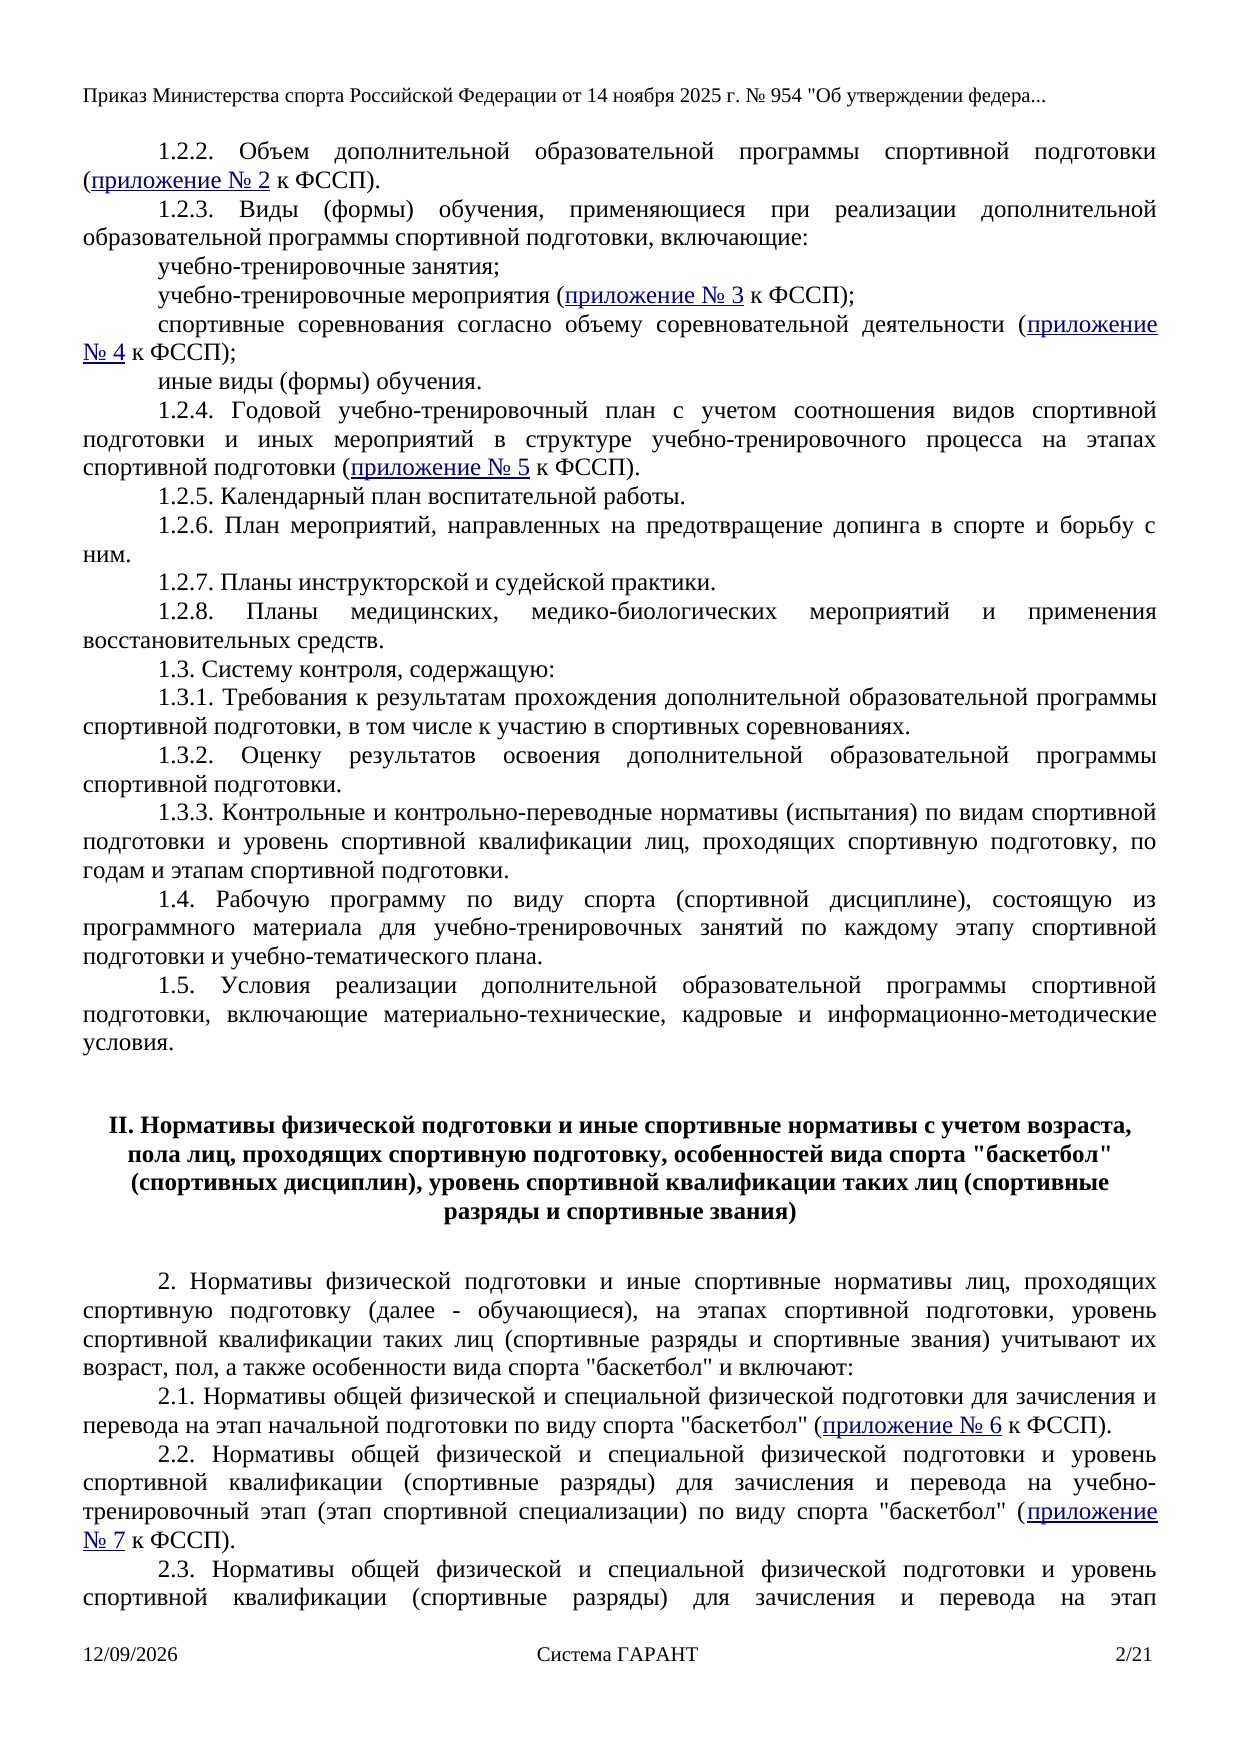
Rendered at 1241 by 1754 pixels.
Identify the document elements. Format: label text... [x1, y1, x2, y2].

text 2.2. Нормативы общей физической и специальной физической подготовки и уровень спортивной квалификации (спортивные разряды) для зачисления и перевода на учебно-тренировочный этап (этап спортивной специализации) по виду спорта "баскетбол" (приложение № 7 к ФССП). [83, 1439, 1157, 1554]
text иные виды (формы) обучения. [83, 366, 1157, 395]
text 2. Нормативы физической подготовки и иные спортивные нормативы лиц, проходящих спортивную подготовку (далее - обучающиеся), на этапах спортивной подготовки, уровень спортивной квалификации таких лиц (спортивные разряды и спортивные звания) учитывают их возраст, пол, а также особенности вида спорта "баскетбол" и включают: [83, 1266, 1157, 1381]
text 2.1. Нормативы общей физической и специальной физической подготовки для зачисления и перевода на этап начальной подготовки по виду спорта "баскетбол" (приложение № 6 к ФССП). [83, 1381, 1157, 1439]
text 2.3. Нормативы общей физической и специальной физической подготовки и уровень спортивной квалификации (спортивные разряды) для зачисления и перевода на этап [83, 1554, 1157, 1611]
text 1.4. Рабочую программу по виду спорта (спортивной дисциплине), состоящую из программного материала для учебно-тренировочных занятий по каждому этапу спортивной подготовки и учебно-тематического плана. [83, 884, 1157, 970]
text 1.2.4. Годовой учебно-тренировочный план с учетом соотношения видов спортивной подготовки и иных мероприятий в структуре учебно-тренировочного процесса на этапах спортивной подготовки (приложение № 5 к ФССП). [83, 395, 1157, 481]
text спортивные соревнования согласно объему соревновательной деятельности (приложение № 4 к ФССП); [83, 309, 1157, 366]
text 1.2.3. Виды (формы) обучения, применяющиеся при реализации дополнительной образовательной программы спортивной подготовки, включающие: [83, 194, 1157, 251]
text 1.2.6. План мероприятий, направленных на предотвращение допинга в спорте и борьбу с ним. [83, 510, 1157, 567]
text учебно-тренировочные мероприятия (приложение № 3 к ФССП); [83, 280, 1157, 309]
text 1.2.8. Планы медицинских, медико-биологических мероприятий и применения восстановительных средств. [83, 596, 1157, 654]
text 1.3. Систему контроля, содержащую: [83, 654, 1157, 682]
text 1.2.7. Планы инструкторской и судейской практики. [83, 567, 1157, 596]
text 1.2.2. Объем дополнительной образовательной программы спортивной подготовки (приложение № 2 к ФССП). [83, 136, 1157, 194]
text 1.3.2. Оценку результатов освоения дополнительной образовательной программы спортивной подготовки. [83, 740, 1157, 797]
subtitle II. Нормативы физической подготовки и иные спортивные нормативы с учетом возраста, пола лиц, проходящих спортивную подготовку, особенностей вида спорта "баскетбол" (спортивных дисциплин), уровень спортивной квалификации таких лиц (спортивные разряды и спортивные звания) [83, 1110, 1157, 1225]
text 1.3.3. Контрольные и контрольно-переводные нормативы (испытания) по видам спортивной подготовки и уровень спортивной квалификации лиц, проходящих спортивную подготовку, по годам и этапам спортивной подготовки. [83, 797, 1157, 884]
text 1.2.5. Календарный план воспитательной работы. [83, 481, 1157, 510]
text учебно-тренировочные занятия; [83, 251, 1157, 280]
text 1.5. Условия реализации дополнительной образовательной программы спортивной подготовки, включающие материально-технические, кадровые и информационно-методические условия. [83, 970, 1157, 1056]
text 1.3.1. Требования к результатам прохождения дополнительной образовательной программы спортивной подготовки, в том числе к участию в спортивных соревнованиях. [83, 682, 1157, 740]
